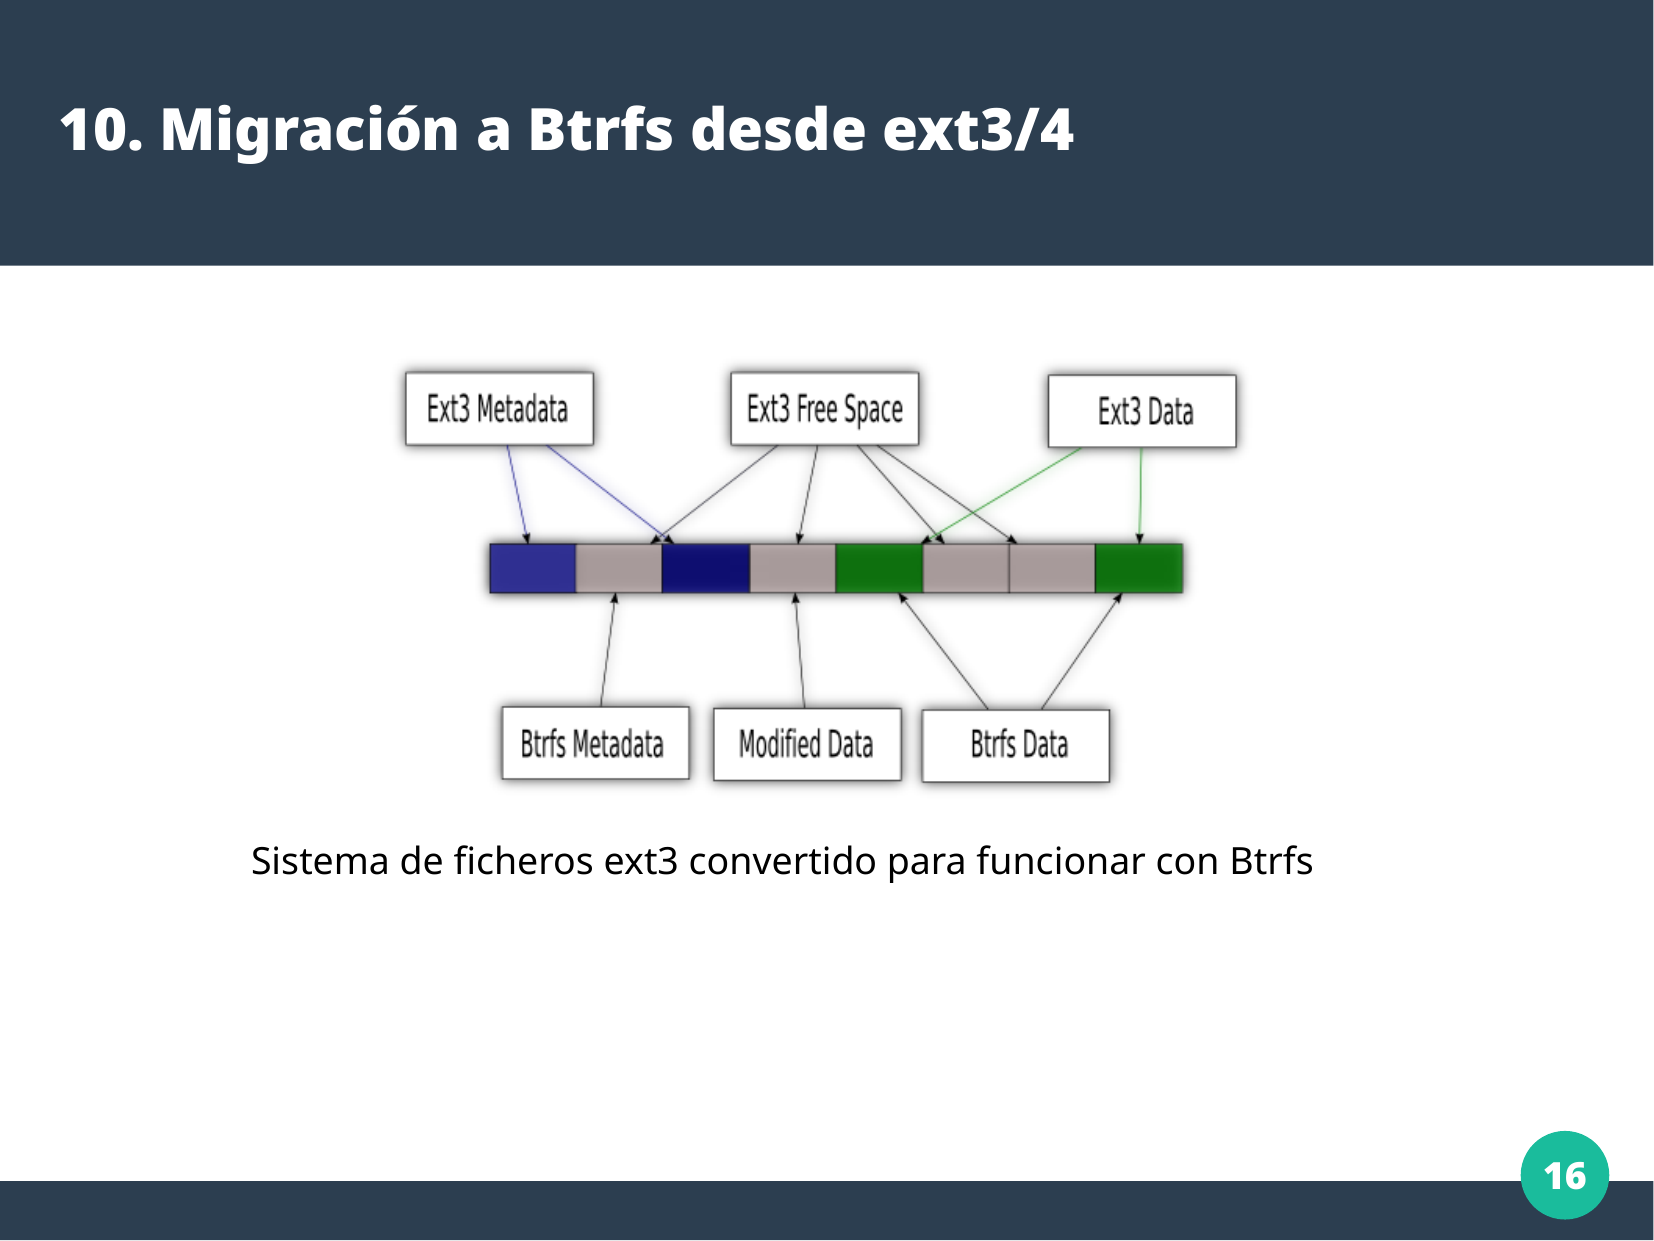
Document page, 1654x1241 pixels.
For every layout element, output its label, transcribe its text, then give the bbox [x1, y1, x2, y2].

title 10. Migración a Btrfs desde ext3/4 [59, 49, 1595, 207]
text_box Sistema de ficheros ext3 convertido para funcionar con Btrfs [236, 826, 1465, 886]
picture [371, 301, 1270, 826]
